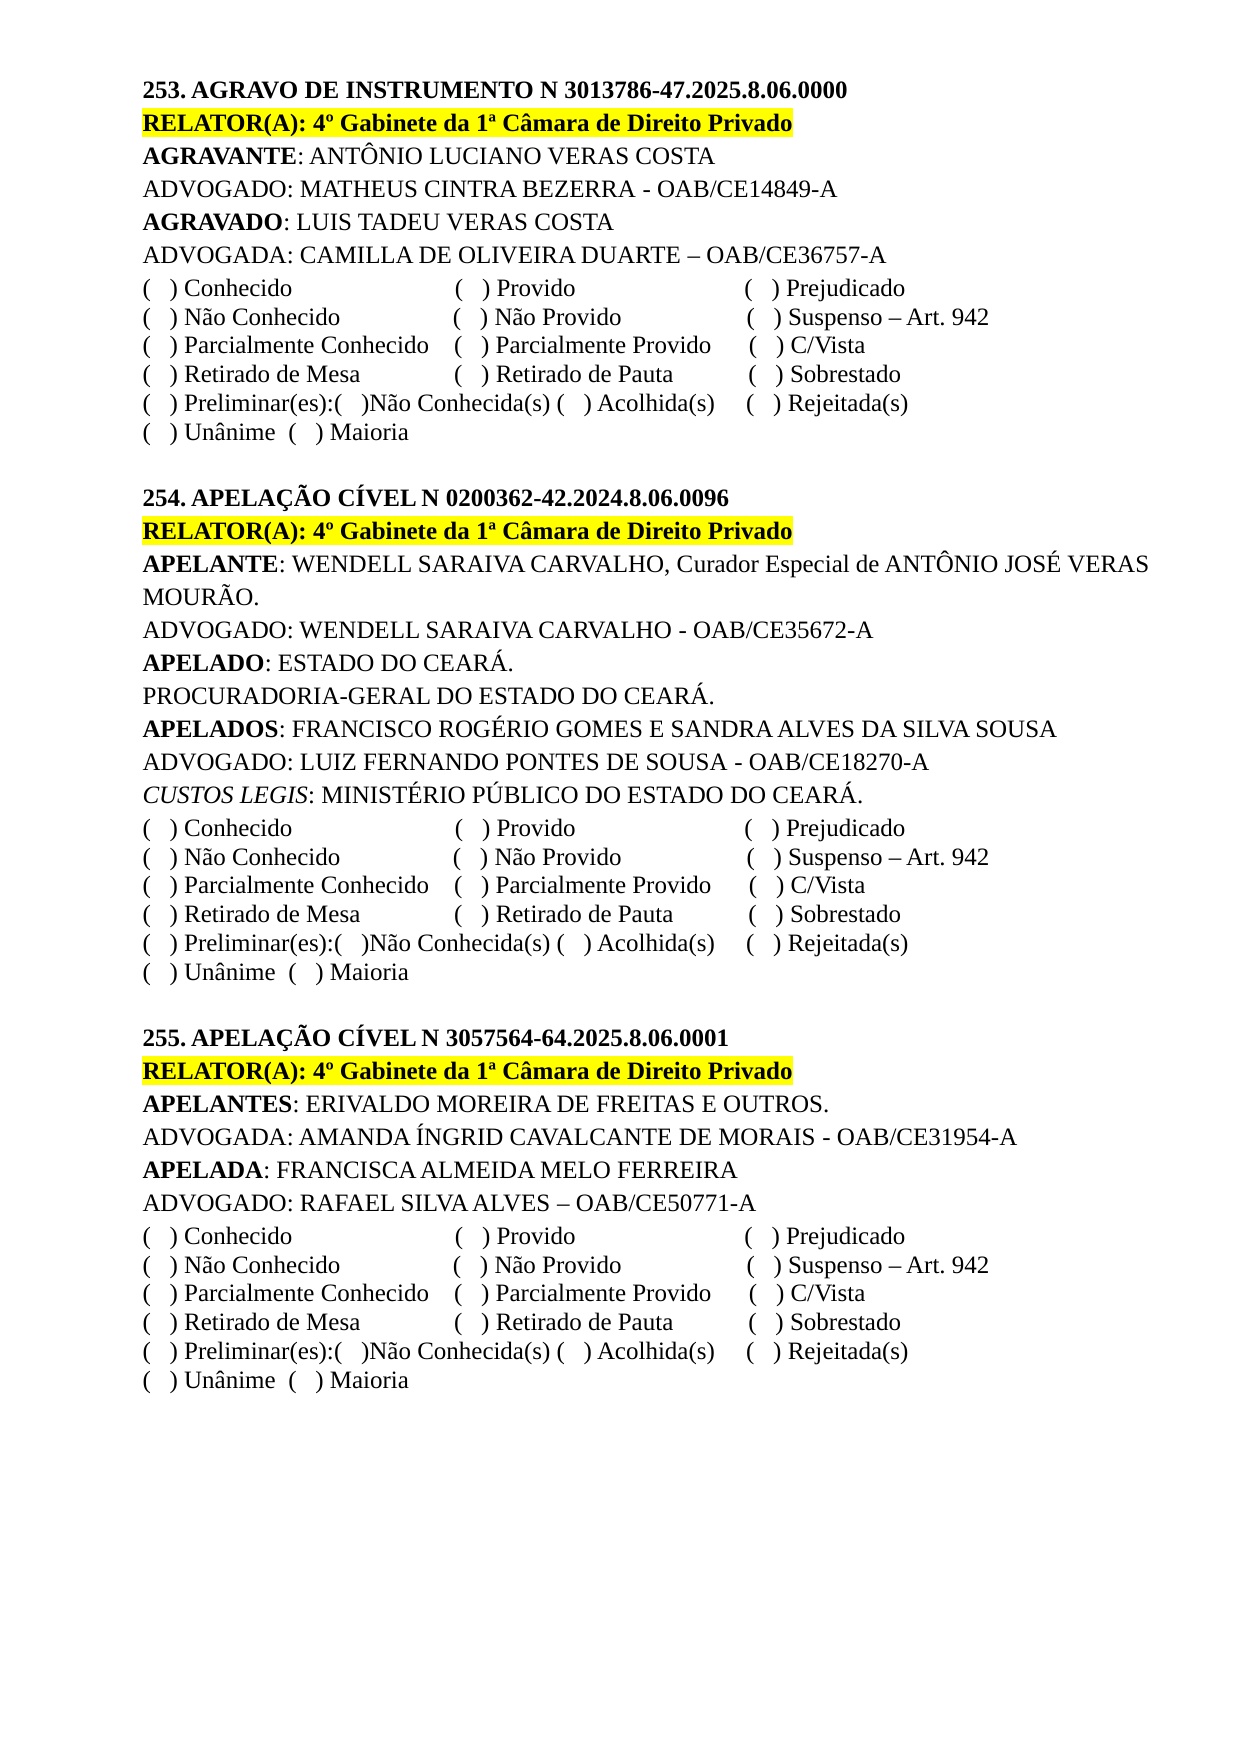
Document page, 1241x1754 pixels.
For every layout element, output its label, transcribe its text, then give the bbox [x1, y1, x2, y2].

text ( ) Preliminar(es):( )Não Conhecida(s) ( ) Acolhida(s) ( ) Rejeitada(s) [142, 928, 1158, 957]
text ( ) Conhecido ( ) Provido ( ) Prejudicado [142, 273, 1141, 302]
text ( ) Unânime ( ) Maioria 254. APELAÇÃO CÍVEL N 0200362-42.2024.8.06.0096 RELATOR(A): 4º Gabinete da 1ª Câmara de Direito Privado APELANTE: WENDELL SARAIVA CARVALHO, Curador Especial de ANTÔNIO JOSÉ VERAS MOURÃO. ADVOGADO: WENDELL SARAIVA CARVALHO - OAB/CE35672-A APELADO: ESTADO DO CEARÁ. [142, 417, 1188, 677]
text ( ) Retirado de Mesa ( ) Retirado de Pauta ( ) Sobrestado [142, 1307, 1158, 1336]
text ( ) Preliminar(es):( )Não Conhecida(s) ( ) Acolhida(s) ( ) Rejeitada(s) [142, 1336, 1158, 1365]
text ( ) Não Conhecido ( ) Não Provido ( ) Suspenso – Art. 942 [142, 1250, 1158, 1278]
text PROCURADORIA-GERAL DO ESTADO DO CEARÁ. APELADOS: FRANCISCO ROGÉRIO GOMES E SANDRA ALVES DA SILVA SOUSA ADVOGADO: LUIZ FERNANDO PONTES DE SOUSA - OAB/CE18270-A CUSTOS LEGIS: MINISTÉRIO PÚBLICO DO ESTADO DO CEARÁ. [142, 681, 1188, 809]
text ( ) Preliminar(es):( )Não Conhecida(s) ( ) Acolhida(s) ( ) Rejeitada(s) [142, 388, 1158, 417]
text ( ) Retirado de Mesa ( ) Retirado de Pauta ( ) Sobrestado [142, 359, 1158, 388]
text ( ) Parcialmente Conhecido ( ) Parcialmente Provido ( ) C/Vista [142, 871, 1158, 899]
text ( ) Retirado de Mesa ( ) Retirado de Pauta ( ) Sobrestado [142, 899, 1158, 928]
text ( ) Não Conhecido ( ) Não Provido ( ) Suspenso – Art. 942 [142, 302, 1158, 331]
text ( ) Conhecido ( ) Provido ( ) Prejudicado [142, 1221, 1141, 1250]
text ( ) Não Conhecido ( ) Não Provido ( ) Suspenso – Art. 942 [142, 842, 1158, 871]
text ( ) Parcialmente Conhecido ( ) Parcialmente Provido ( ) C/Vista [142, 331, 1158, 359]
text ( ) Unânime ( ) Maioria 255. APELAÇÃO CÍVEL N 3057564-64.2025.8.06.0001 RELATOR(A): 4º Gabinete da 1ª Câmara de Direito Privado APELANTES: ERIVALDO MOREIRA DE FREITAS E OUTROS. ADVOGADA: AMANDA ÍNGRID CAVALCANTE DE MORAIS - OAB/CE31954-A APELADA: FRANCISCA ALMEIDA MELO FERREIRA ADVOGADO: RAFAEL SILVA ALVES – OAB/CE50771-A [142, 957, 1188, 1217]
text ( ) Unânime ( ) Maioria [142, 1365, 1188, 1459]
text ( ) Parcialmente Conhecido ( ) Parcialmente Provido ( ) C/Vista [142, 1278, 1158, 1307]
text 253. AGRAVO DE INSTRUMENTO N 3013786-47.2025.8.06.0000 RELATOR(A): 4º Gabinete da 1ª Câmara de Direito Privado AGRAVANTE: ANTÔNIO LUCIANO VERAS COSTA ADVOGADO: MATHEUS CINTRA BEZERRA - OAB/CE14849-A AGRAVADO: LUIS TADEU VERAS COSTA ADVOGADA: CAMILLA DE OLIVEIRA DUARTE – OAB/CE36757-A [142, 75, 1188, 269]
text ( ) Conhecido ( ) Provido ( ) Prejudicado [142, 813, 1141, 842]
